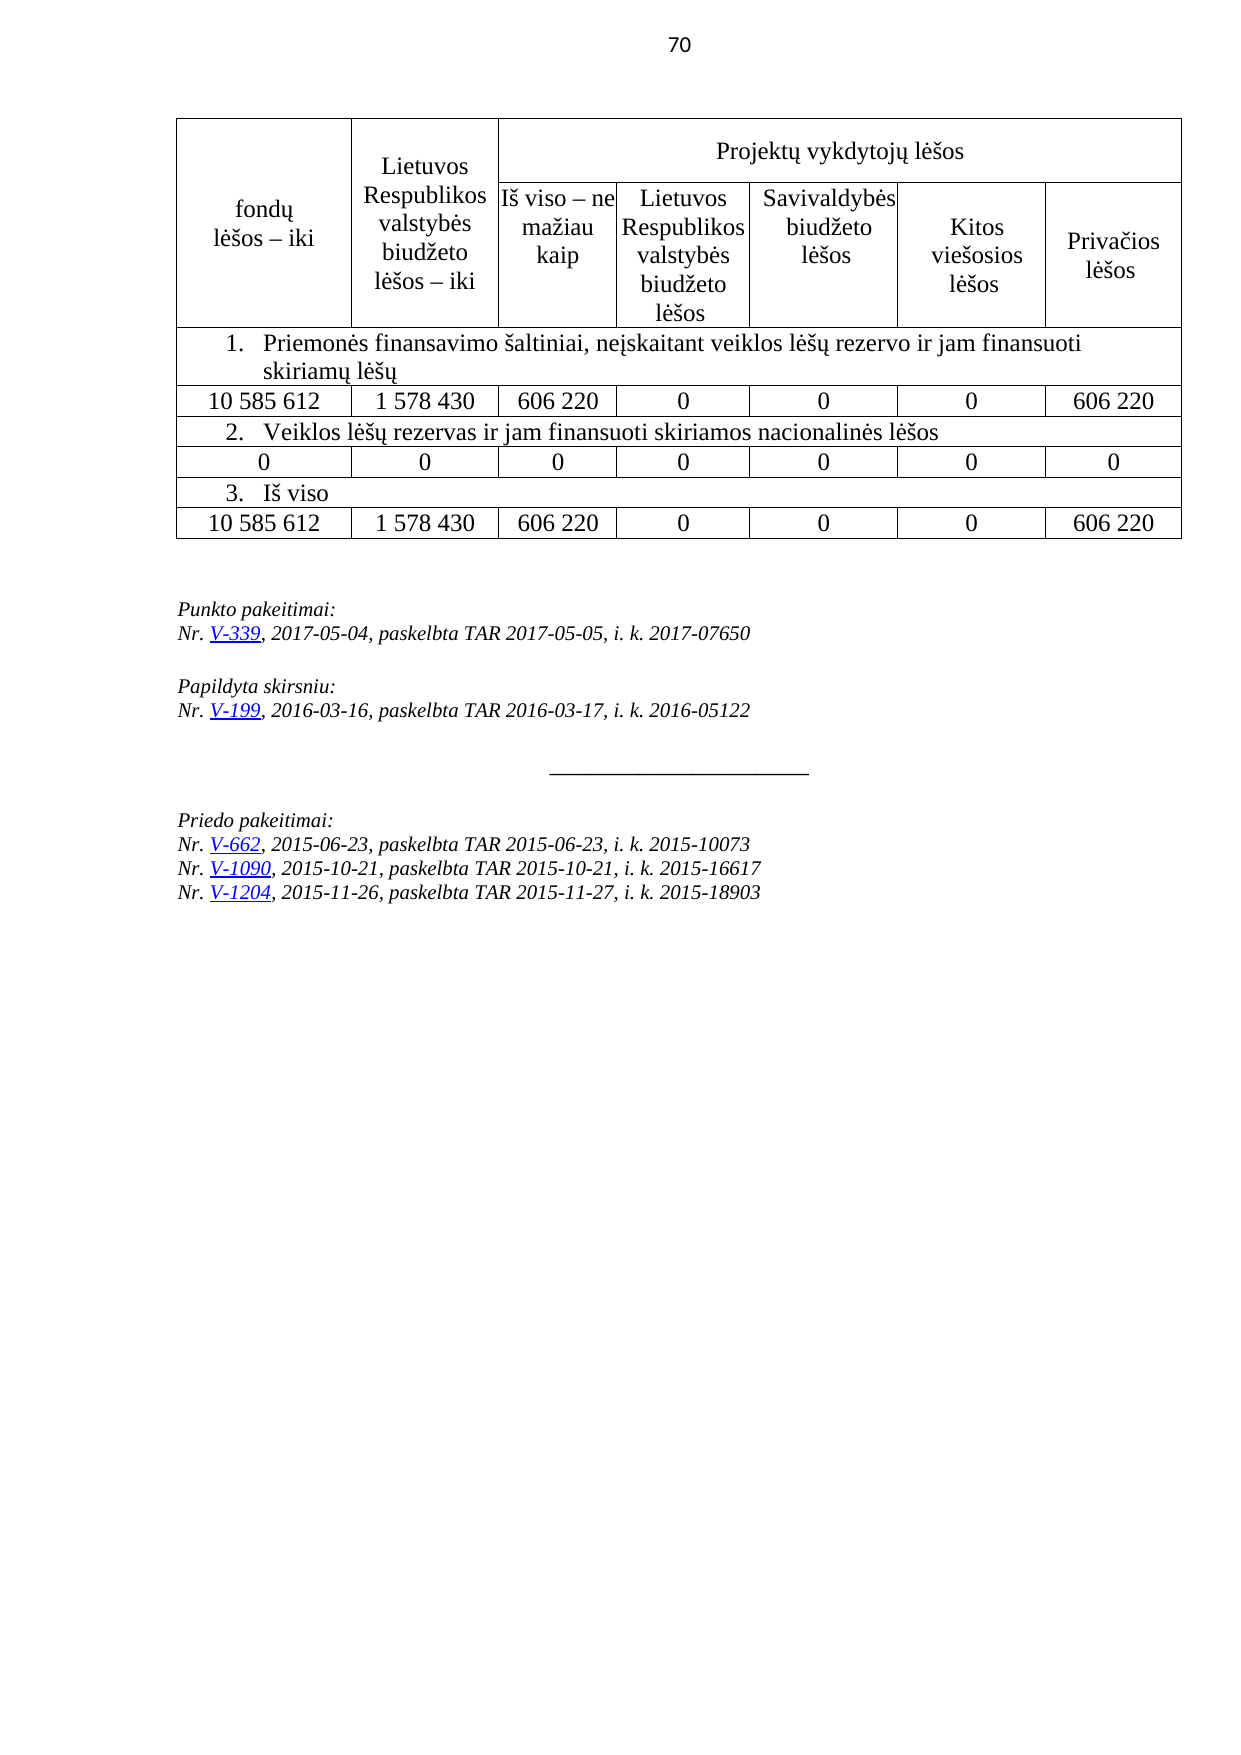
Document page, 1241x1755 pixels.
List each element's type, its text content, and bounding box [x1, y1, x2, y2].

text Nr. V-199, 2016-03-16, paskelbta TAR 2016-03-17, i. k. 2016-05122 [177, 698, 1181, 722]
table_cell 606 220 [499, 386, 616, 416]
text Nr. V-1204, 2015-11-26, paskelbta TAR 2015-11-27, i. k. 2015-18903 [177, 880, 1181, 904]
table_cell 0 [617, 386, 749, 416]
table_cell 1. Priemonės finansavimo šaltiniai, neįskaitant veiklos lėšų rezervo ir jam finansuoti skiriamų lėšų [177, 328, 1181, 385]
text Nr. V-662, 2015-06-23, paskelbta TAR 2015-06-23, i. k. 2015-10073 [177, 832, 1181, 856]
table_cell 10 585 612 [177, 508, 351, 538]
table_cell 1 578 430 [352, 508, 498, 538]
table_cell 0 [617, 447, 749, 477]
text Papildyta skirsniu: [177, 673, 1181, 698]
table_cell Projektų vykdytojų lėšos [499, 119, 1181, 182]
table_cell 10 585 612 [177, 386, 351, 416]
text Nr. V-339, 2017-05-04, paskelbta TAR 2017-05-05, i. k. 2017-07650 [177, 621, 1181, 645]
table_cell 606 220 [499, 508, 616, 538]
table_cell 0 [898, 386, 1045, 416]
table_cell 606 220 [1046, 508, 1181, 538]
table_cell 0 [750, 386, 897, 416]
table_cell 0 [750, 508, 897, 538]
table_cell 0 [617, 508, 749, 538]
table_cell Iš viso – ne mažiau kaip [499, 183, 616, 327]
table_cell 0 [898, 447, 1045, 477]
table_cell 0 [1046, 447, 1181, 477]
table_cell 0 [499, 447, 616, 477]
table_cell 2. Veiklos lėšų rezervas ir jam finansuoti skiriamos nacionalinės lėšos [177, 417, 1181, 446]
table_cell Savivaldybės biudžeto lėšos [750, 183, 897, 327]
table_cell Kitos viešosios lėšos [898, 183, 1045, 327]
table_cell Privačios lėšos [1046, 183, 1181, 327]
table_cell 0 [898, 508, 1045, 538]
text Priedo pakeitimai: [177, 808, 1181, 832]
table_cell Lietuvos Respublikos valstybės biudžeto lėšos [617, 183, 749, 327]
table_cell 0 [750, 447, 897, 477]
text _____________________________ [177, 750, 1181, 779]
table_cell Lietuvos Respublikos valstybės biudžeto lėšos – iki [352, 119, 498, 327]
table_cell 0 [177, 447, 351, 477]
table_cell fondų lėšos – iki [177, 119, 351, 327]
table_cell 3. Iš viso [177, 478, 1181, 507]
text Nr. V-1090, 2015-10-21, paskelbta TAR 2015-10-21, i. k. 2015-16617 [177, 856, 1181, 880]
table_cell 0 [352, 447, 498, 477]
table_cell 606 220 [1046, 386, 1181, 416]
table_cell 1 578 430 [352, 386, 498, 416]
text Punkto pakeitimai: [177, 597, 1181, 621]
